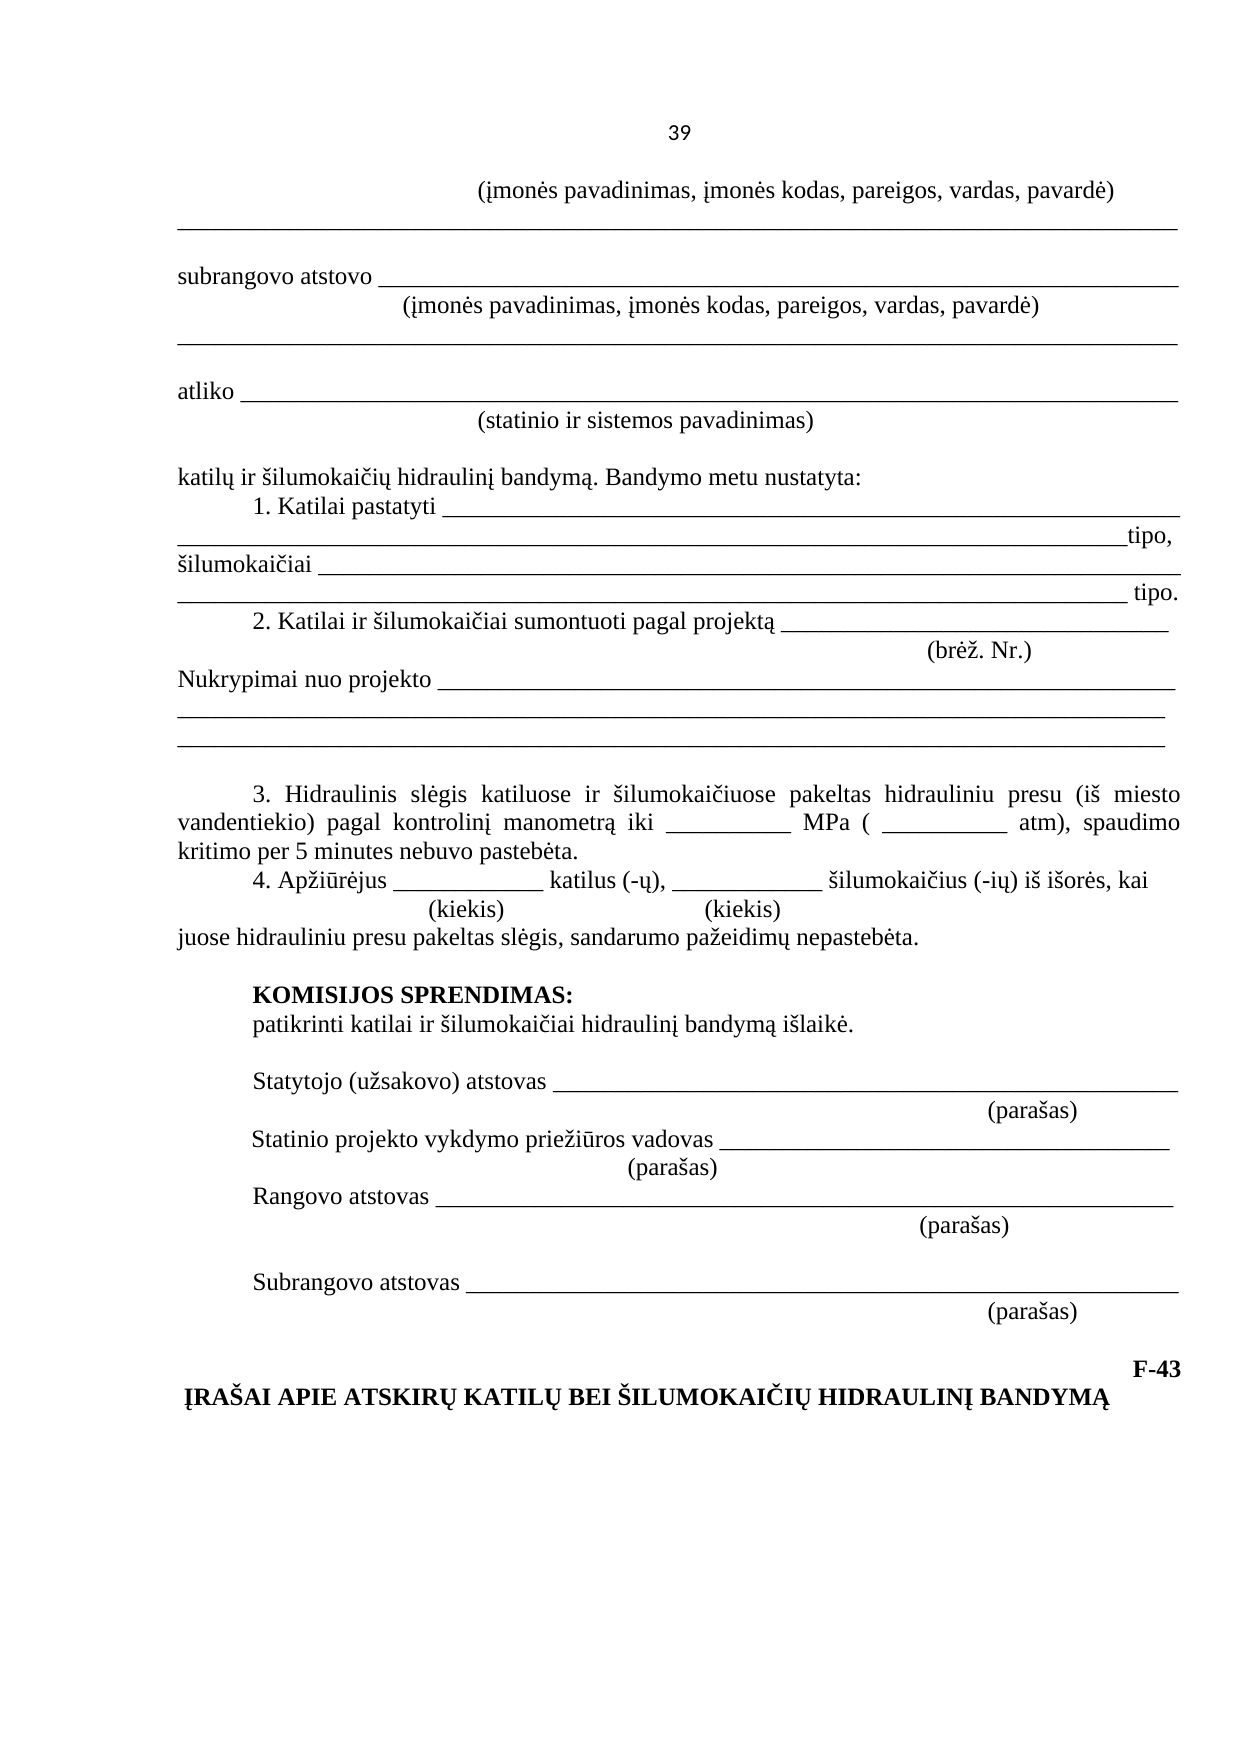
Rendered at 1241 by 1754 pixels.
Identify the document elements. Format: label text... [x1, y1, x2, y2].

text ________________________________________________________________________________ [177, 319, 1181, 347]
text 1. Katilai pastatyti ___________________________________________________________ [177, 491, 1181, 520]
text ________________________________________________________________________________ [177, 204, 1181, 232]
text katilų ir šilumokaičių hidraulinį bandymą. Bandymo metu nustatyta: [177, 462, 1181, 491]
text (įmonės pavadinimas, įmonės kodas, pareigos, vardas, pavardė) [402, 290, 1181, 319]
text _______________________________________________________________________________ [177, 721, 1181, 750]
text _______________________________________________________________________________ [177, 692, 1181, 721]
text Nukrypimai nuo projekto ___________________________________________________________ [177, 664, 1181, 692]
text (statinio ir sistemos pavadinimas) [402, 405, 1181, 434]
text šilumokaičiai _____________________________________________________________________ [177, 549, 1181, 577]
text Subrangovo atstovas _________________________________________________________ [252, 1267, 1181, 1296]
text (parašas) [972, 1095, 1181, 1124]
text patikrinti katilai ir šilumokaičiai hidraulinį bandymą išlaikė. [177, 1009, 1181, 1037]
text Statytojo (užsakovo) atstovas __________________________________________________ [252, 1066, 1181, 1095]
text Statinio projekto vykdymo priežiūros vadovas ____________________________________ [177, 1124, 1181, 1152]
text (kiekis) (kiekis) [327, 894, 1181, 922]
text (brėž. Nr.) [777, 635, 1181, 664]
text (parašas) [972, 1296, 1181, 1325]
text Rangovo atstovas ___________________________________________________________ [252, 1181, 1181, 1210]
text juose hidrauliniu presu pakeltas slėgis, sandarumo pažeidimų nepastebėta. [177, 922, 1181, 951]
text atliko ___________________________________________________________________________ [177, 376, 1181, 405]
text ĮRAŠAI APIE ATSKIRŲ KATILŲ BEI ŠILUMOKAIČIŲ HIDRAULINĮ BANDYMĄ [177, 1382, 1181, 1411]
text (įmonės pavadinimas, įmonės kodas, pareigos, vardas, pavardė) [402, 175, 1181, 204]
text subrangovo atstovo ________________________________________________________________ [177, 261, 1181, 290]
text ____________________________________________________________________________ tipo. [177, 577, 1181, 606]
text ____________________________________________________________________________tipo, [177, 520, 1181, 549]
text 3. Hidraulinis slėgis katiluose ir šilumokaičiuose pakeltas hidrauliniu presu (iš miesto vandentiekio) pagal kontrolinį manometrą iki __________ MPa ( __________ atm), spaudimo kritimo per 5 minutes nebuvo pastebėta. [177, 779, 1181, 865]
text (parašas) [177, 1152, 1181, 1181]
text KOMISIJOS SPRENDIMAS: [177, 980, 1181, 1009]
subtitle F-43 [177, 1354, 1181, 1382]
text (parašas) [694, 1210, 1181, 1239]
text 2. Katilai ir šilumokaičiai sumontuoti pagal projektą _______________________________ [177, 606, 1181, 635]
text 4. Apžiūrėjus ____________ katilus (-ų), ____________ šilumokaičius (-ių) iš išorės, kai [177, 865, 1181, 894]
